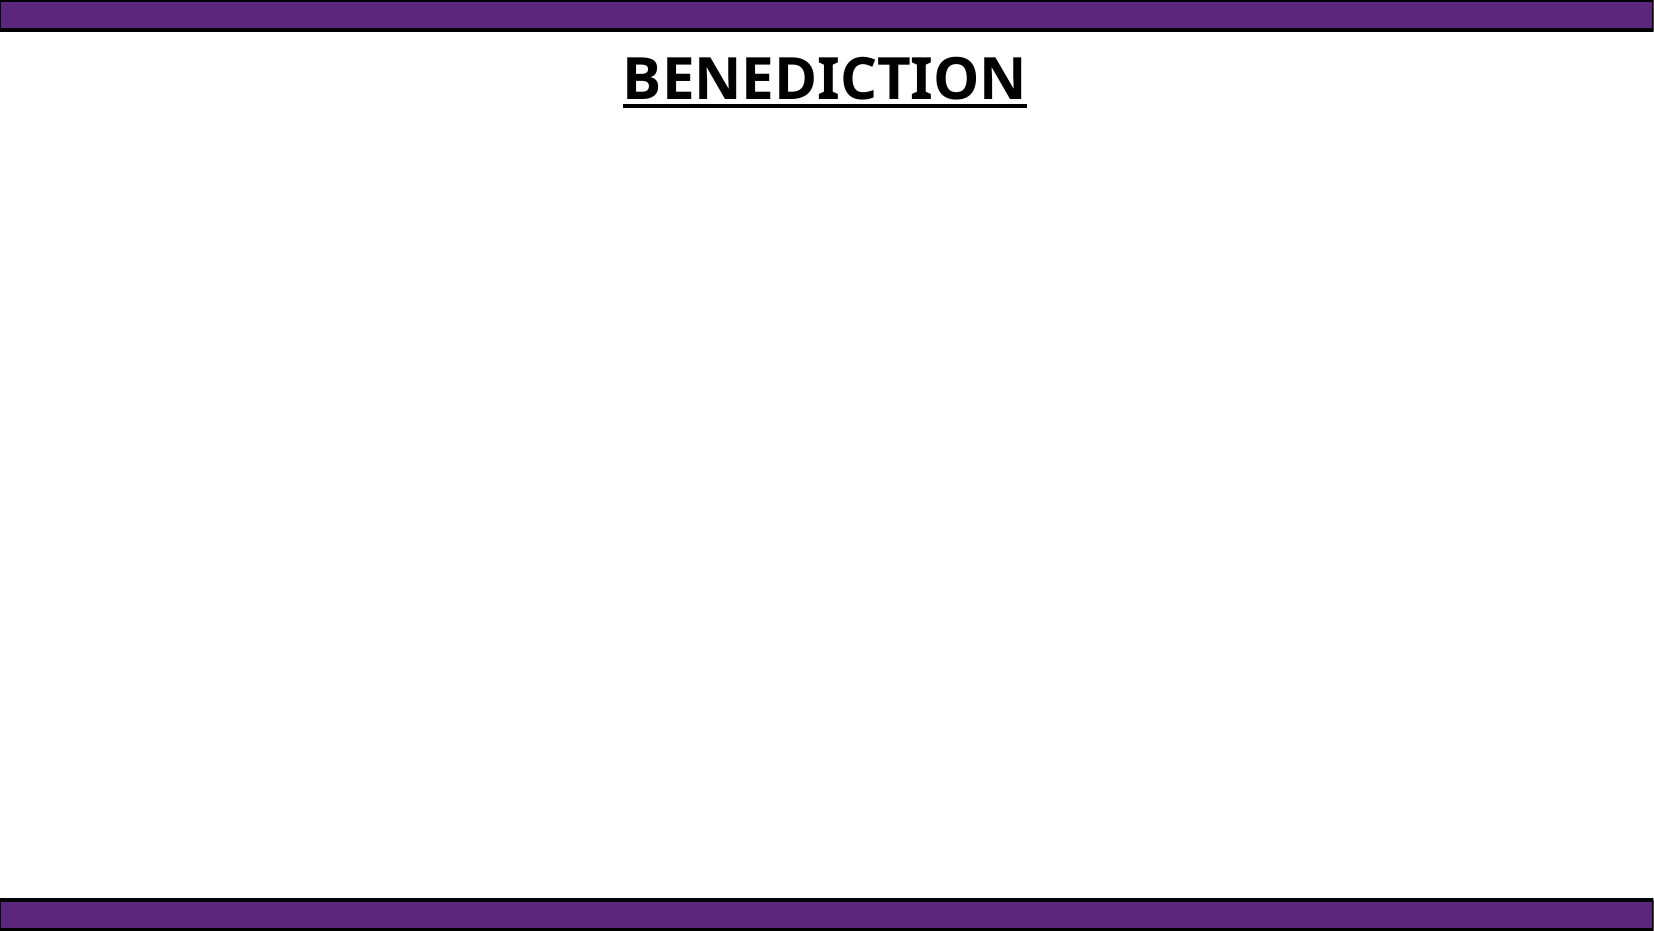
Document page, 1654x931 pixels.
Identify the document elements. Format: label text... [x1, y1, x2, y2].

text_box [0, 0, 1654, 31]
picture [0, 31, 1654, 900]
text_box [0, 900, 1654, 931]
text_box Benediction [75, 30, 1576, 151]
